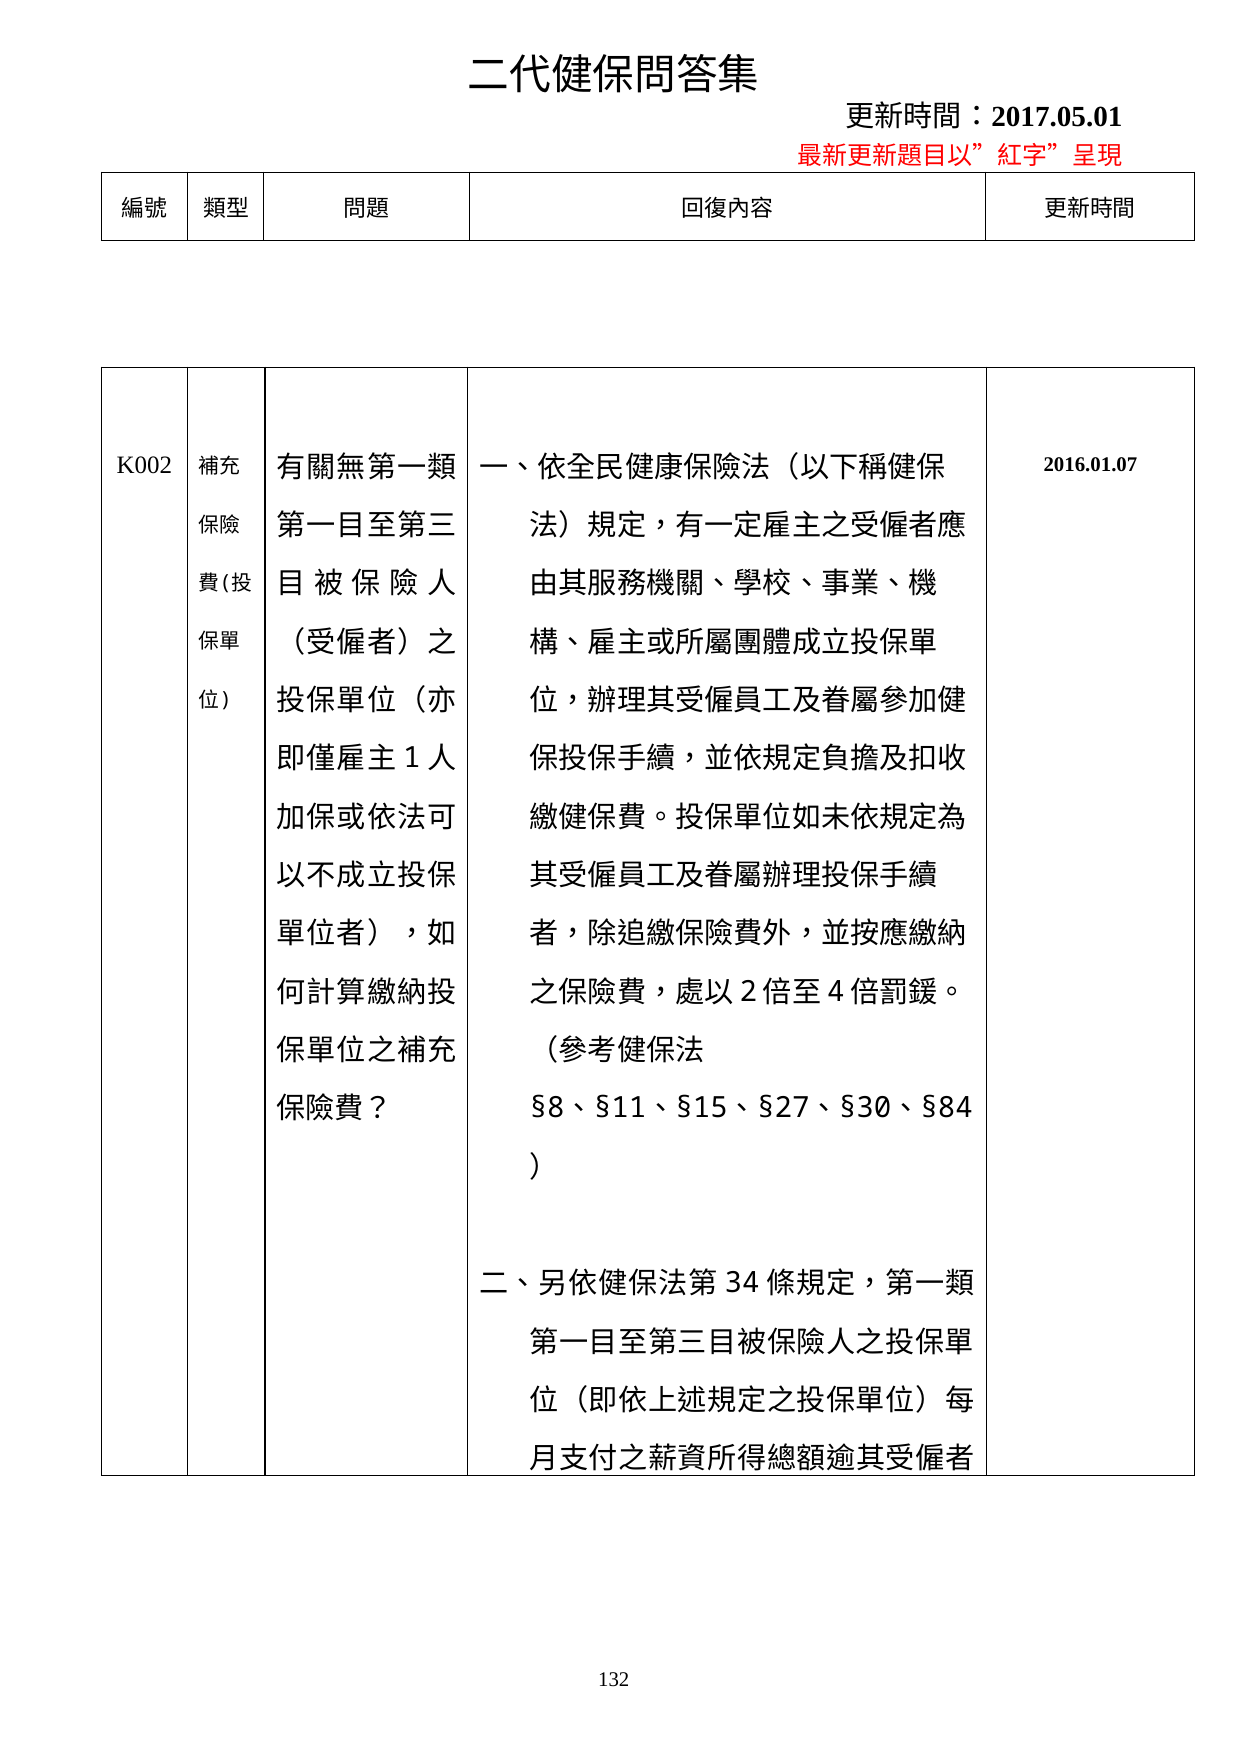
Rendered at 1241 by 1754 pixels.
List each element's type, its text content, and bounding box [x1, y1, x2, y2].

table_cell 2016.01.07 [987, 368, 1194, 1475]
table_cell 有關無第一類第一目至第三目被保險人（受僱者）之投保單位（亦即僅雇主1人加保或依法可以不成立投保單位者），如何計算繳納投保單位之補充保險費？ [266, 368, 467, 1475]
table_cell 補充保險費(投保單位) [188, 368, 264, 1475]
table_cell 一、依全民健康保險法（以下稱健保法）規定，有一定雇主之受僱者應由其服務機關、學校、事業、機構、雇主或所屬團體成立投保單位，辦理其受僱員工及眷屬參加健保投保手續，並依規定負擔及扣收繳健保費。投保單位如未依規定為其受僱員工及眷屬辦理投保手續者，除追繳保險費外，並按應繳納之保險費，處以2倍至4倍罰鍰。（參考健保法§8、§11、§15、§27、§30、§84） 二、另依健保法第34條規定，第一類第一目至第三目被保險人之投保單位（即依上述規定之投保單位）每月支付之薪資所得總額逾其受僱者 [468, 368, 986, 1475]
table_cell K002 [102, 368, 187, 1475]
